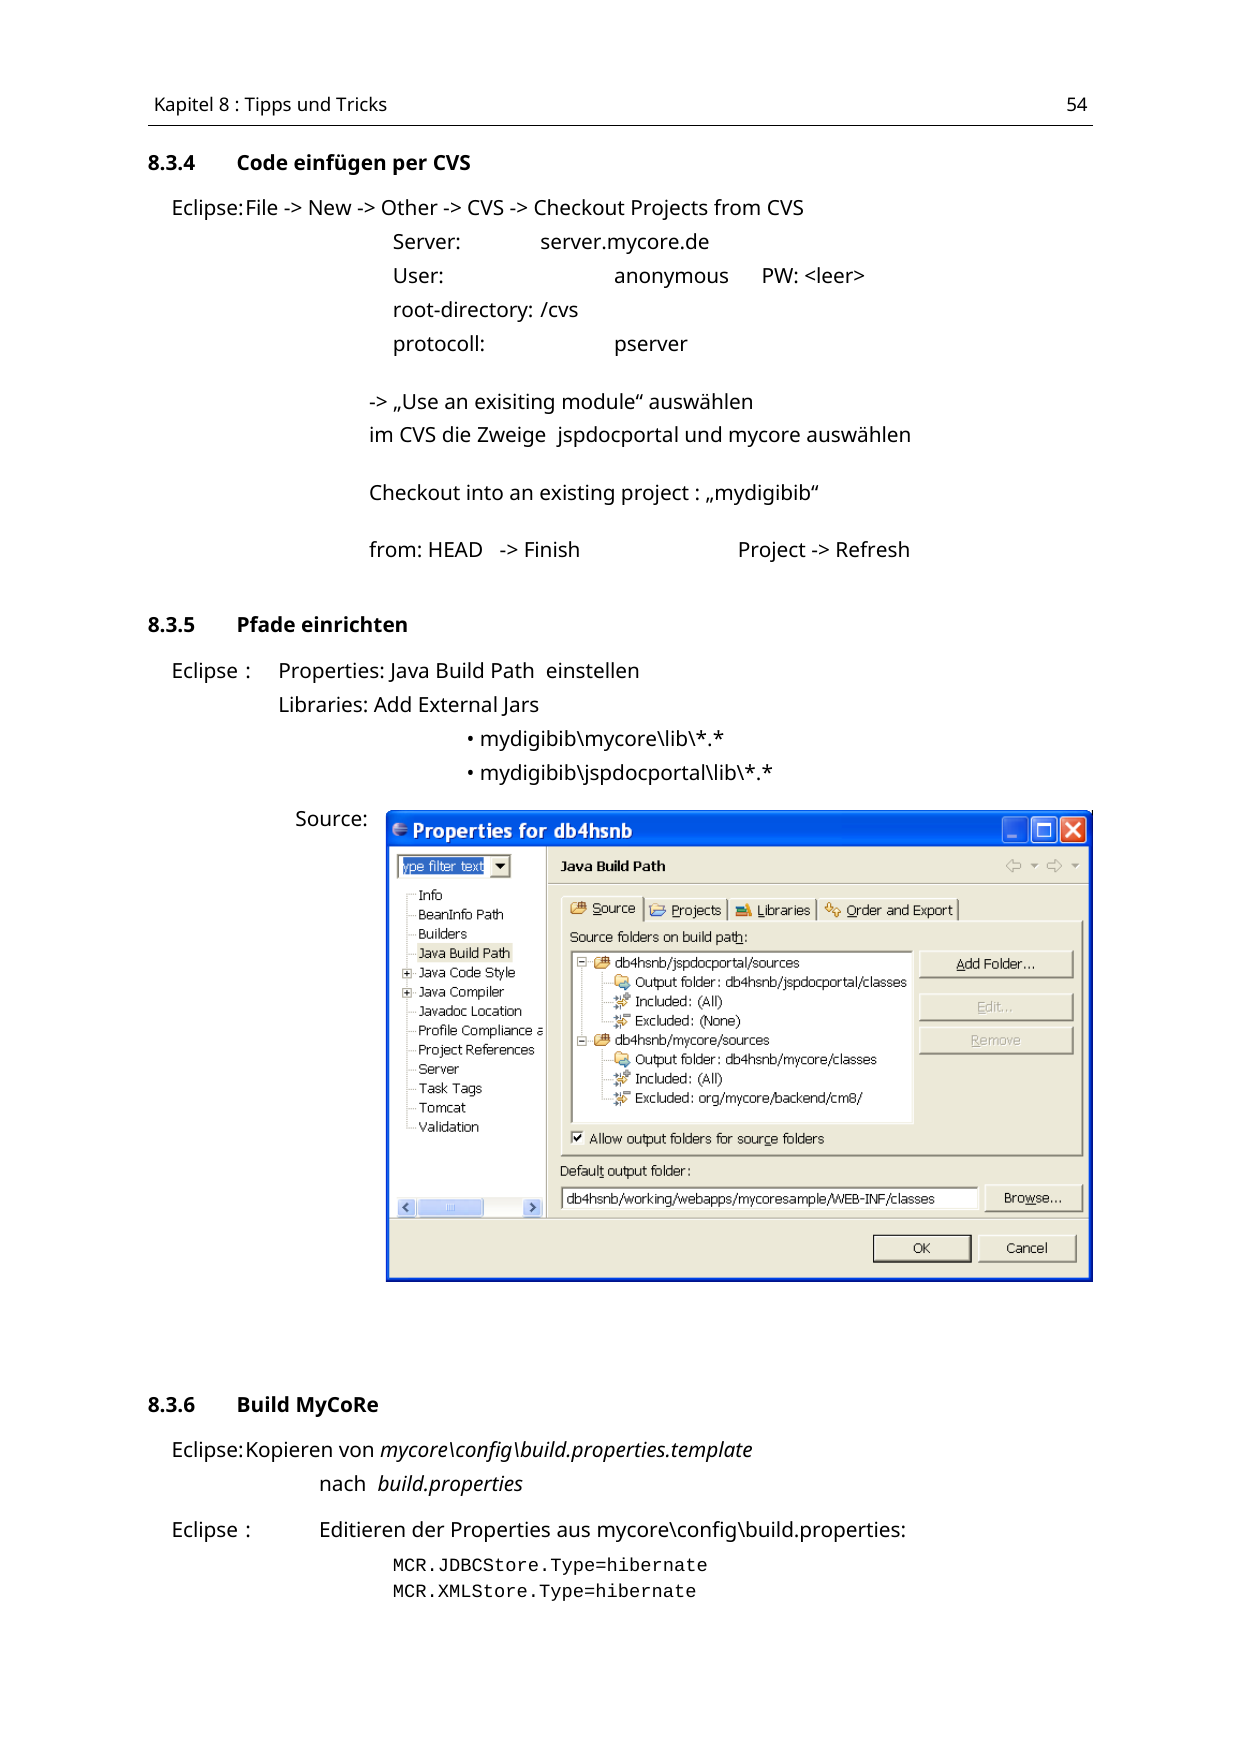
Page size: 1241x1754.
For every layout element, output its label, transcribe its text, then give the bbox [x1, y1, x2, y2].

text from: HEAD -> Finish Project -> Refresh [369, 535, 1069, 564]
text Checkout into an existing project : „mydigibib“ [369, 478, 1069, 506]
subtitle Build MyCoRe [148, 1390, 1092, 1418]
text Eclipse: Kopieren von mycore\config\build.properties.template nach build.properties [171, 1435, 1069, 1497]
subtitle Pfade einrichten [148, 611, 1092, 639]
text Eclipse : Properties: Java Build Path einstellen Libraries: Add External Jars • mydigibib\mycore\lib\*.* • mydigibib\jspdocportal\lib\*.* [171, 656, 1069, 786]
text -> „Use an exisiting module“ auswählen im CVS die Zweige jspdocportal und mycore auswählen [369, 387, 1069, 449]
text Source: [221, 804, 1069, 832]
subtitle Code einfügen per CVS [148, 148, 1092, 176]
text Eclipse: File -> New -> Other -> CVS -> Checkout Projects from CVS Server: server.mycore.de User: anonymous PW: <leer> root-directory: /cvs protocoll: pserver [171, 193, 1069, 357]
picture [385, 810, 1093, 1282]
text Eclipse : Editieren der Properties aus mycore\config\build.properties: MCR.JDBCStore.Type=hibernate MCR.XMLStore.Type=hibernate [171, 1516, 1069, 1603]
